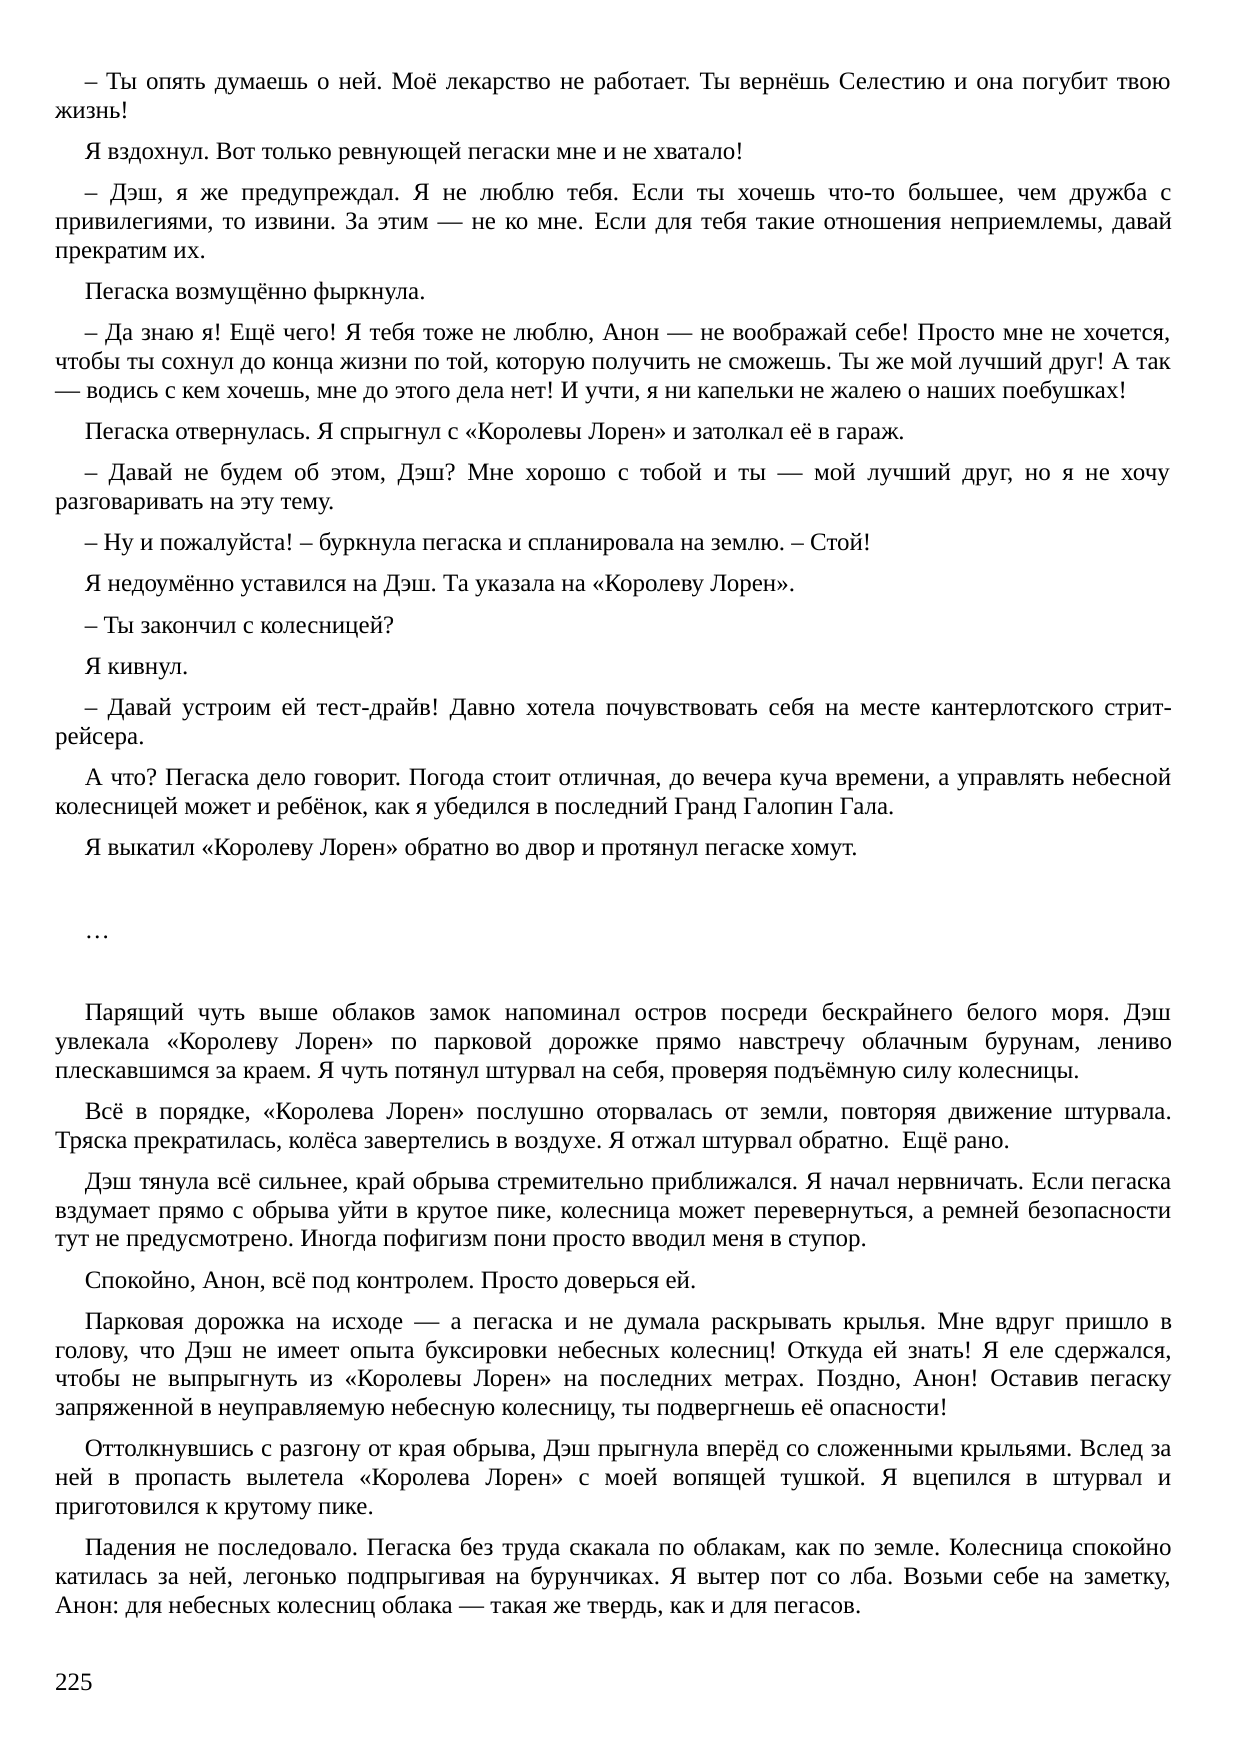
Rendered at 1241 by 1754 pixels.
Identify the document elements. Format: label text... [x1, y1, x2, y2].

text – Давай не будем об этом, Дэш? Мне хорошо с тобой и ты — мой лучший друг, но я не хочу разговаривать на эту тему. [55, 457, 1173, 515]
text – Ты опять думаешь о ней. Моё лекарство не работает. Ты вернёшь Селестию и она погубит твою жизнь! [55, 66, 1173, 123]
text Парковая дорожка на исходе — а пегаска и не думала раскрывать крылья. Мне вдруг пришло в голову, что Дэш не имеет опыта буксировки небесных колесниц! Откуда ей знать! Я еле сдержался, чтобы не выпрыгнуть из «Королевы Лорен» на последних метрах. Поздно, Анон! Оставив пегаску запряженной в неуправляемую небесную колесницу, ты подвергнешь её опасности! [55, 1306, 1173, 1421]
text – Да знаю я! Ещё чего! Я тебя тоже не люблю, Анон — не воображай себе! Просто мне не хочется, чтобы ты сохнул до конца жизни по той, которую получить не сможешь. Ты же мой лучший друг! А так — водись с кем хочешь, мне до этого дела нет! И учти, я ни капельки не жалею о наших поебушках! [55, 317, 1173, 403]
text Я кивнул. [55, 651, 1173, 680]
text Я вздохнул. Вот только ревнующей пегаски мне и не хватало! [55, 136, 1173, 165]
text Пегаска возмущённо фыркнула. [55, 276, 1173, 305]
text … [55, 915, 1173, 943]
text – Давай устроим ей тест-драйв! Давно хотела почувствовать себя на месте кантерлотского стрит-рейсера. [55, 692, 1173, 750]
text А что? Пегаска дело говорит. Погода стоит отличная, до вечера куча времени, а управлять небесной колесницей может и ребёнок, как я убедился в последний Гранд Галопин Гала. [55, 762, 1173, 820]
text Оттолкнувшись с разгону от края обрыва, Дэш прыгнула вперёд со сложенными крыльями. Вслед за ней в пропасть вылетела «Королева Лорен» с моей вопящей тушкой. Я вцепился в штурвал и приготовился к крутому пике. [55, 1433, 1173, 1520]
text Всё в порядке, «Королева Лорен» послушно оторвалась от земли, повторяя движение штурвала. Тряска прекратилась, колёса завертелись в воздухе. Я отжал штурвал обратно. Ещё рано. [55, 1096, 1173, 1153]
text Парящий чуть выше облаков замок напоминал остров посреди бескрайнего белого моря. Дэш увлекала «Королеву Лорен» по парковой дорожке прямо навстречу облачным бурунам, лениво плескавшимся за краем. Я чуть потянул штурвал на себя, проверяя подъёмную силу колесницы. [55, 997, 1173, 1083]
text Дэш тянула всё сильнее, край обрыва стремительно приближался. Я начал нервничать. Если пегаска вздумает прямо с обрыва уйти в крутое пике, колесница может перевернуться, а ремней безопасности тут не предусмотрено. Иногда пофигизм пони просто вводил меня в ступор. [55, 1166, 1173, 1252]
text Пегаска отвернулась. Я спрыгнул с «Королевы Лорен» и затолкал её в гараж. [55, 416, 1173, 445]
text Я недоумённо уставился на Дэш. Та указала на «Королеву Лорен». [55, 568, 1173, 597]
text Спокойно, Анон, всё под контролем. Просто доверься ей. [55, 1265, 1173, 1293]
text – Ну и пожалуйста! – буркнула пегаска и спланировала на землю. – Стой! [55, 527, 1173, 556]
text – Ты закончил с колесницей? [55, 610, 1173, 638]
text Падения не последовало. Пегаска без труда скакала по облакам, как по земле. Колесница спокойно катилась за ней, легонько подпрыгивая на бурунчиках. Я вытер пот со лба. Возьми себе на заметку, Анон: для небесных колесниц облака — такая же твердь, как и для пегасов. [55, 1532, 1173, 1618]
text Я выкатил «Королеву Лорен» обратно во двор и протянул пегаске хомут. [55, 832, 1173, 861]
text – Дэш, я же предупреждал. Я не люблю тебя. Если ты хочешь что-то большее, чем дружба с привилегиями, то извини. За этим — не ко мне. Если для тебя такие отношения неприемлемы, давай прекратим их. [55, 177, 1173, 263]
